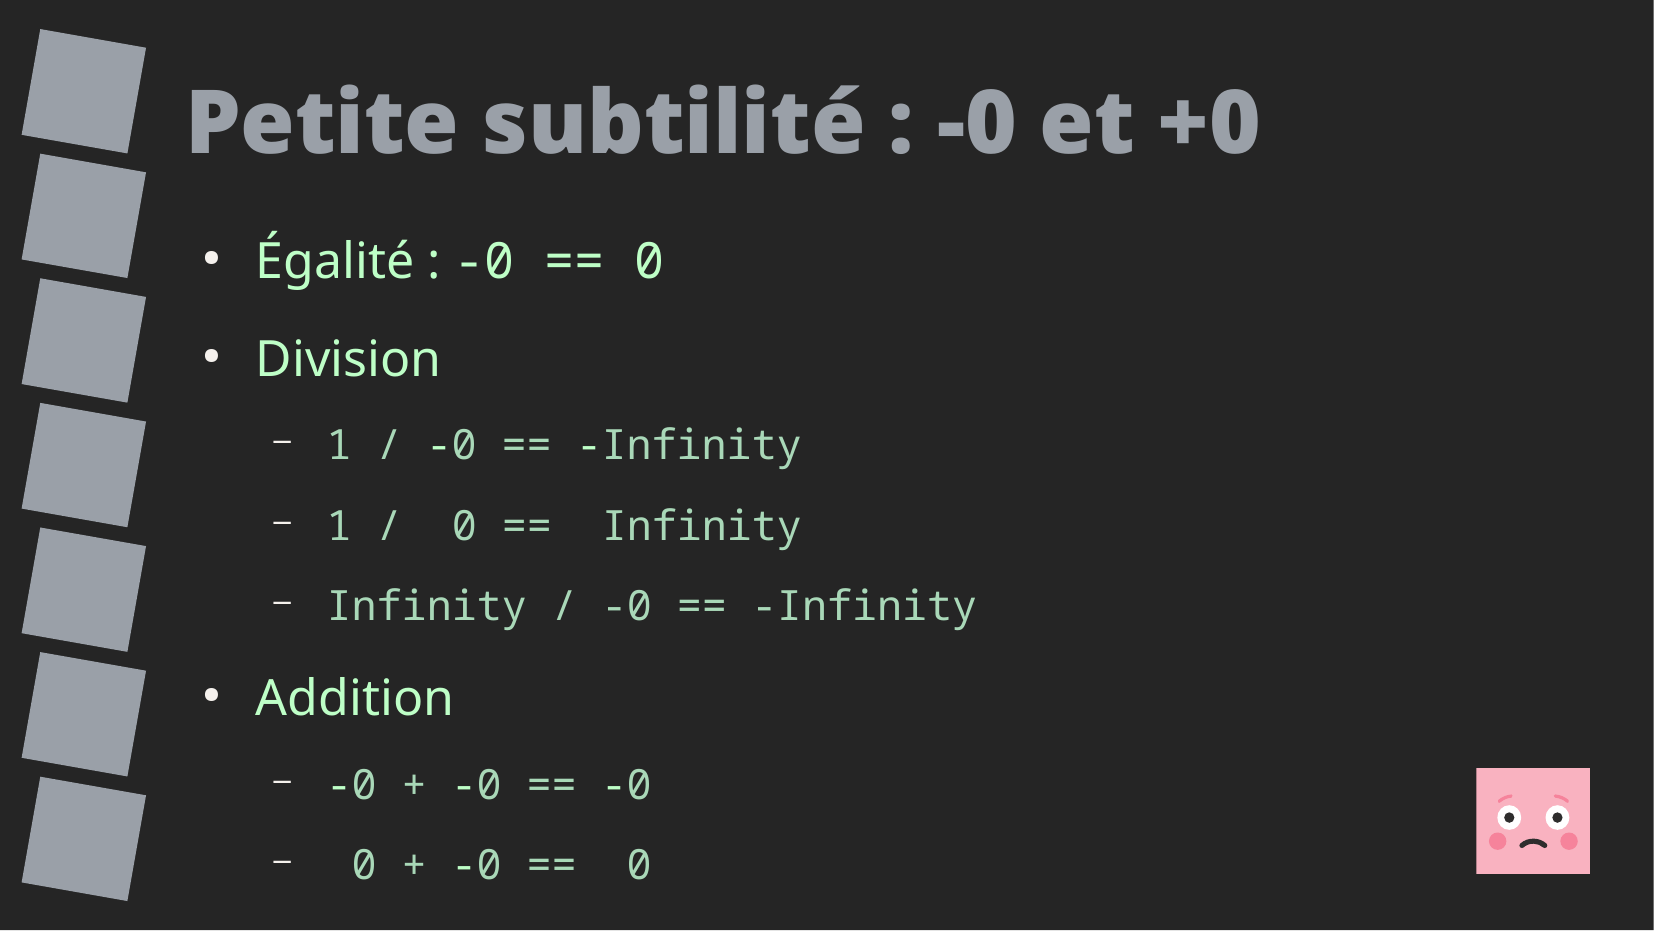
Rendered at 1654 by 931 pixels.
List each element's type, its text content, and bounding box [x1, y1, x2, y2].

picture [1476, 767, 1591, 874]
title Petite subtilité : -0 et +0 [184, 59, 1654, 154]
list Égalité : -0 == 0 Division 1 / -0 == -Infinity 1 / 0 == Infinity Infinity / -0 == -Infinity Addition -0 + -0 == -0 0 + -0 == 0 [184, 225, 1636, 901]
